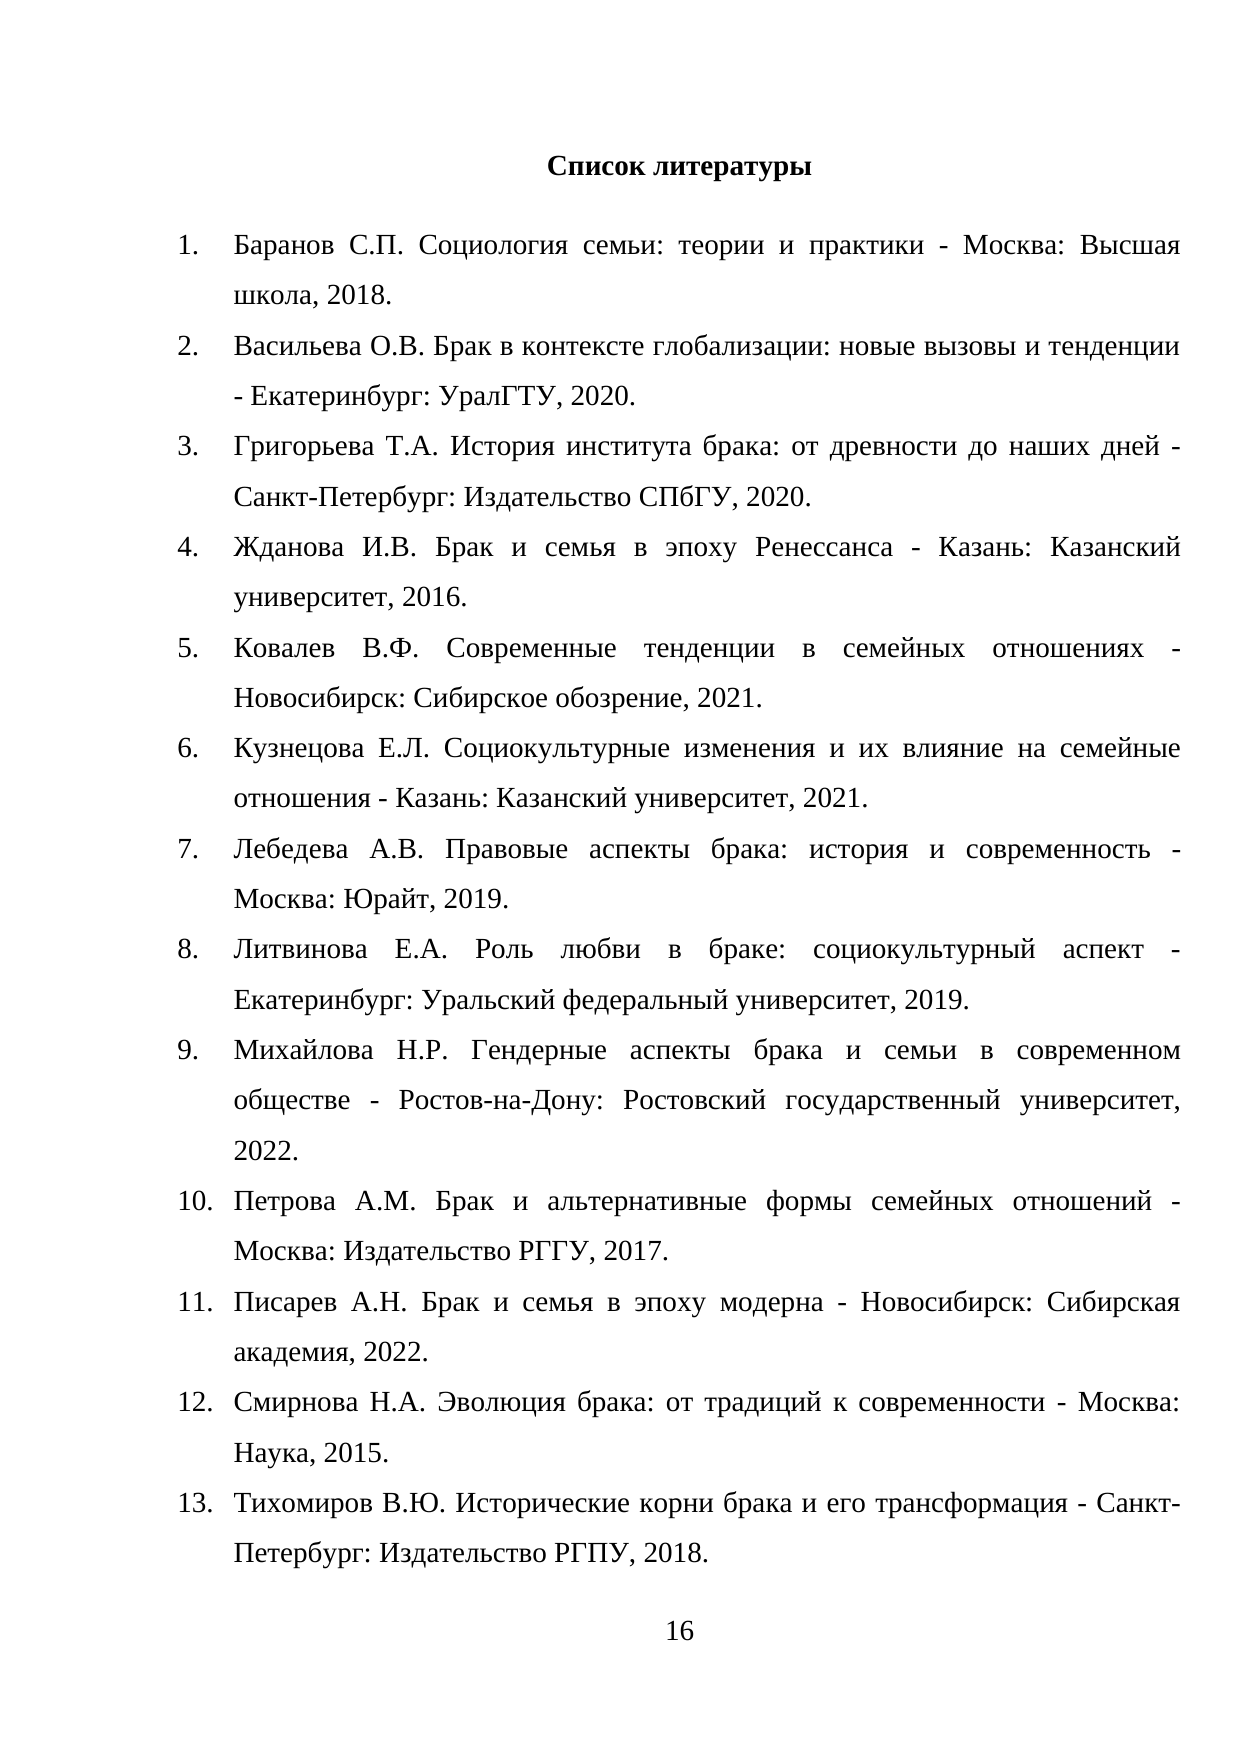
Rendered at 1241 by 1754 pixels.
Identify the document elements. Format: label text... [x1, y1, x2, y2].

list Васильева О.В. Брак в контексте глобализации: новые вызовы и тенденции - Екатеринбург: УралГТУ, 2020. [177, 328, 1182, 412]
list Лебедева А.В. Правовые аспекты брака: история и современность - Москва: Юрайт, 2019. [177, 831, 1182, 915]
list Тихомиров В.Ю. Исторические корни брака и его трансформация - Санкт-Петербург: Издательство РГПУ, 2018. [177, 1485, 1182, 1569]
list Михайлова Н.Р. Гендерные аспекты брака и семьи в современном обществе - Ростов-на-Дону: Ростовский государственный университет, 2022. [177, 1032, 1182, 1166]
list Баранов С.П. Социология семьи: теории и практики - Москва: Высшая школа, 2018. [177, 227, 1182, 311]
text Список литературы [177, 148, 1182, 181]
list Петрова А.М. Брак и альтернативные формы семейных отношений - Москва: Издательство РГГУ, 2017. [177, 1183, 1182, 1267]
list Кузнецова Е.Л. Социокультурные изменения и их влияние на семейные отношения - Казань: Казанский университет, 2021. [177, 730, 1182, 814]
list Писарев А.Н. Брак и семья в эпоху модерна - Новосибирск: Сибирская академия, 2022. [177, 1284, 1182, 1368]
list Жданова И.В. Брак и семья в эпоху Ренессанса - Казань: Казанский университет, 2016. [177, 529, 1182, 613]
list Литвинова Е.А. Роль любви в браке: социокультурный аспект - Екатеринбург: Уральский федеральный университет, 2019. [177, 932, 1182, 1015]
list Ковалев В.Ф. Современные тенденции в семейных отношениях - Новосибирск: Сибирское обозрение, 2021. [177, 630, 1182, 713]
list Смирнова Н.А. Эволюция брака: от традиций к современности - Москва: Наука, 2015. [177, 1384, 1182, 1468]
list Григорьева Т.А. История института брака: от древности до наших дней - Санкт-Петербург: Издательство СПбГУ, 2020. [177, 428, 1182, 512]
